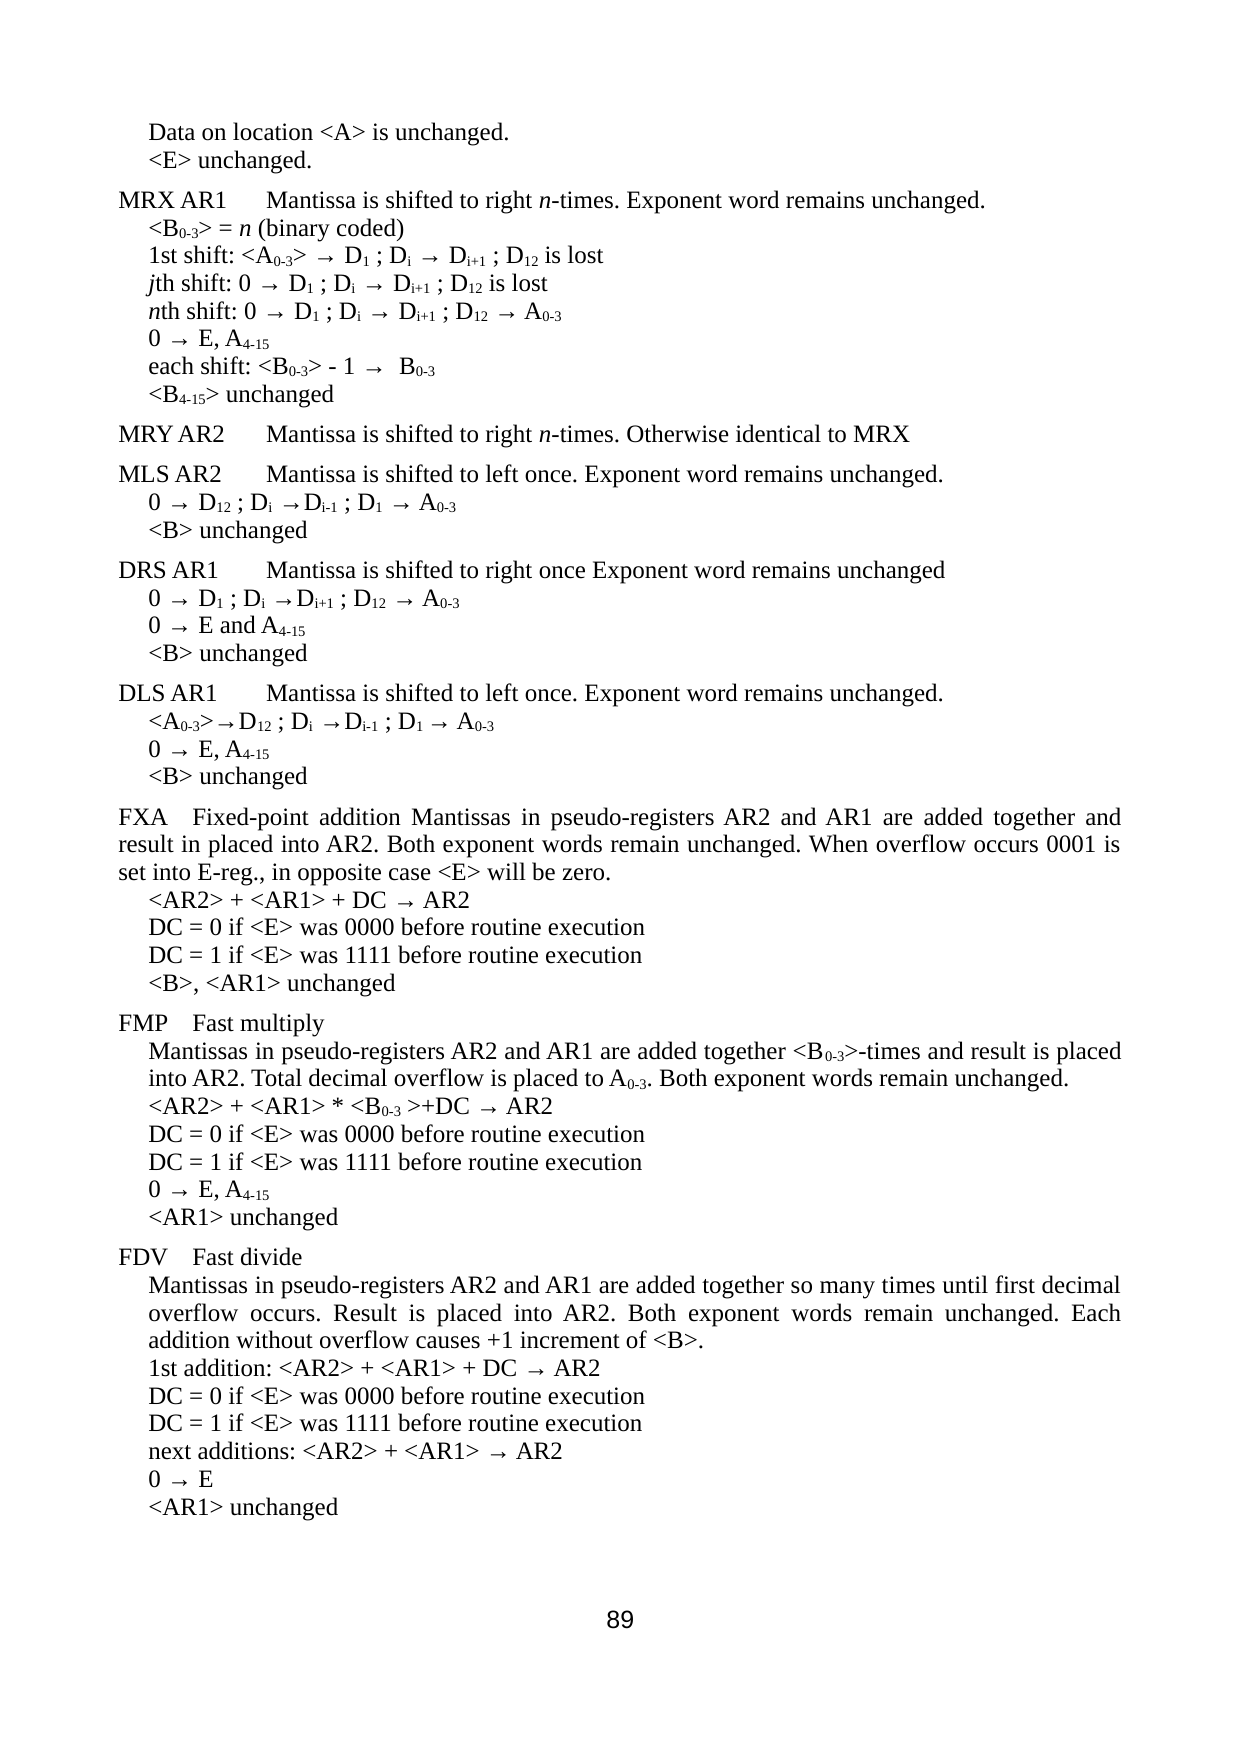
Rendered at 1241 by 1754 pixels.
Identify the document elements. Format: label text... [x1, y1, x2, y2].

text DC = 0 if <E> was 0000 before routine execution [148, 1382, 1122, 1409]
text <B> unchanged [148, 516, 1122, 543]
text <AR1> unchanged [148, 1493, 1122, 1520]
text DC = 0 if <E> was 0000 before routine execution [148, 1120, 1122, 1148]
text 0 → E [148, 1465, 1122, 1493]
text 0 → D12 ; Di →Di-1 ; D1 → A0-3 [148, 488, 1122, 516]
text Data on location <A> is unchanged. [148, 118, 1122, 146]
text Mantissas in pseudo-registers AR2 and AR1 are added together so many times until first decimal overflow occurs. Result is placed into AR2. Both exponent words remain unchanged. Each addition without overflow causes +1 increment of <B>. [148, 1271, 1122, 1354]
text 1st addition: <AR2> + <AR1> + DC → AR2 [148, 1354, 1122, 1382]
text MRX AR1 Mantissa is shifted to right n-times. Exponent word remains unchanged. [118, 186, 1122, 214]
text MLS AR2 Mantissa is shifted to left once. Exponent word remains unchanged. [118, 460, 1122, 488]
text <AR2> + <AR1> + DC → AR2 [148, 886, 1122, 913]
text jth shift: 0 → D1 ; Di → Di+1 ; D12 is lost [148, 269, 1122, 297]
text <B> unchanged [148, 762, 1122, 790]
text 0 → E and A4-15 [148, 611, 1122, 639]
text 0 → E, A4-15 [148, 324, 1122, 352]
text each shift: <B0-3> - 1 → B0-3 [148, 352, 1122, 380]
text DC = 1 if <E> was 1111 before routine execution [148, 1148, 1122, 1175]
text FMP Fast multiply [118, 1009, 1122, 1037]
text FDV Fast divide [118, 1243, 1122, 1271]
text 1st shift: <A0-3> → D1 ; Di → Di+1 ; D12 is lost [148, 241, 1122, 269]
text <B0-3> = n (binary coded) [148, 214, 1122, 241]
text <AR2> + <AR1> * <B0-3 >+DC → AR2 [148, 1092, 1122, 1120]
text <B4-15> unchanged [148, 380, 1122, 408]
text next additions: <AR2> + <AR1> → AR2 [148, 1437, 1122, 1465]
text DLS AR1 Mantissa is shifted to left once. Exponent word remains unchanged. [118, 679, 1122, 707]
text nth shift: 0 → D1 ; Di → Di+1 ; D12 → A0-3 [148, 297, 1122, 324]
text <AR1> unchanged [148, 1203, 1122, 1231]
text MRY AR2 Mantissa is shifted to right n-times. Otherwise identical to MRX [118, 420, 1122, 448]
text 0 → E, A4-15 [148, 735, 1122, 762]
text <B> unchanged [148, 639, 1122, 667]
text DC = 0 if <E> was 0000 before routine execution [148, 913, 1122, 941]
text <A0-3>→D12 ; Di →Di-1 ; D1 → A0-3 [148, 707, 1122, 735]
text DC = 1 if <E> was 1111 before routine execution [148, 941, 1122, 969]
text Mantissas in pseudo-registers AR2 and AR1 are added together <B0-3>-times and result is placed into AR2. Total decimal overflow is placed to A0-3. Both exponent words remain unchanged. [148, 1037, 1122, 1092]
text 0 → D1 ; Di →Di+1 ; D12 → A0-3 [148, 584, 1122, 611]
text FXA Fixed-point addition Mantissas in pseudo-registers AR2 and AR1 are added together and result in placed into AR2. Both exponent words remain unchanged. When overflow occurs 0001 is set into E-reg., in opposite case <E> will be zero. [118, 803, 1122, 886]
text <E> unchanged. [148, 146, 1122, 173]
text DRS AR1 Mantissa is shifted to right once Exponent word remains unchanged [118, 556, 1122, 584]
text <B>, <AR1> unchanged [148, 969, 1122, 997]
text DC = 1 if <E> was 1111 before routine execution [148, 1409, 1122, 1437]
text 0 → E, A4-15 [148, 1175, 1122, 1203]
